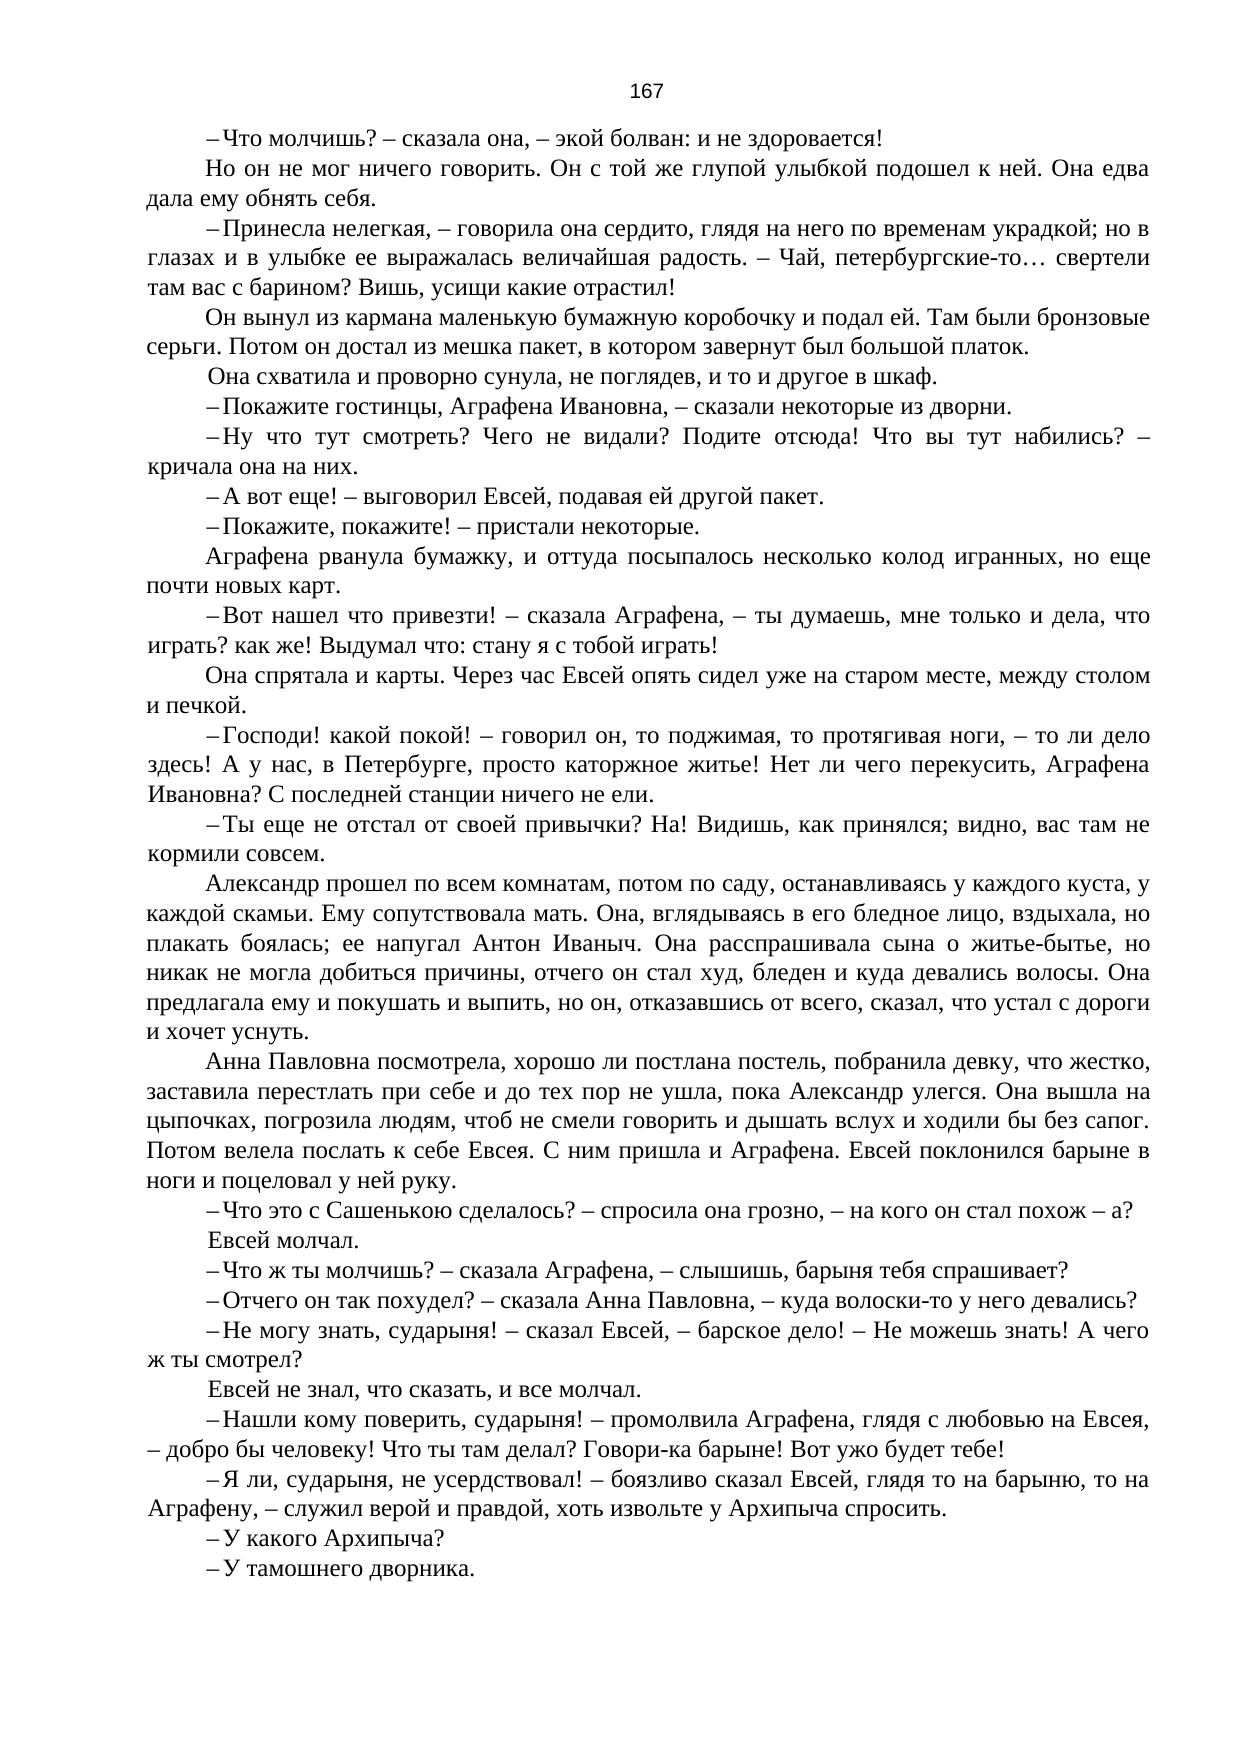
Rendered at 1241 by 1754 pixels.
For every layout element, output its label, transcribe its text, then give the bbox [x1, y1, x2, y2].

list У тамошнего дворника. [147, 1553, 1151, 1582]
text Евсей молчал. [207, 1225, 1151, 1253]
text Александр прошел по всем комнатам, потом по саду, останавливаясь у каждого куста, у каждой скамьи. Ему сопутствовала мать. Она, вглядываясь в его бледное лицо, вздыхала, но плакать боялась; ее напугал Антон Иваныч. Она расспрашивала сына о житье-бытье, но никак не могла добиться причины, отчего он стал худ, бледен и куда девались волосы. Она предлагала ему и покушать и выпить, но он, отказавшись от всего, сказал, что устал с дороги и хочет уснуть. [146, 868, 1151, 1045]
text Евсей не знал, что сказать, и все молчал. [207, 1374, 1151, 1403]
text Анна Павловна посмотрела, хорошо ли постлана постель, побранила девку, что жестко, заставила перестлать при себе и до тех пор не ушла, пока Александр улегся. Она вышла на цыпочках, погрозила людям, чтоб не смели говорить и дышать вслух и ходили бы без сапог. Потом велела послать к себе Евсея. С ним пришла и Аграфена. Евсей поклонился барыне в ноги и поцеловал у ней руку. [146, 1046, 1151, 1193]
list Покажите, покажите! – пристали некоторые. [147, 511, 1151, 540]
list Нашли кому поверить, сударыня! – промолвила Аграфена, глядя с любовью на Евсея, – добро бы человеку! Что ты там делал? Говори-ка барыне! Вот ужо будет тебе! [147, 1404, 1151, 1463]
list У какого Архипыча? [147, 1523, 1151, 1552]
text Аграфена рванула бумажку, и оттуда посыпалось несколько колод игранных, но еще почти новых карт. [146, 541, 1151, 599]
text Но он не мог ничего говорить. Он с той же глупой улыбкой подошел к ней. Она едва дала ему обнять себя. [146, 153, 1151, 211]
list Отчего он так похудел? – сказала Анна Павловна, – куда волоски-то у него девались? [147, 1285, 1151, 1313]
list Покажите гостинцы, Аграфена Ивановна, – сказали некоторые из дворни. [147, 391, 1151, 420]
list Что молчишь? – сказала она, – экой болван: и не здоровается! [147, 123, 1151, 152]
text Он вынул из кармана маленькую бумажную коробочку и подал ей. Там были бронзовые серьги. Потом он достал из мешка пакет, в котором завернут был большой платок. [146, 302, 1151, 360]
text Она схватила и проворно сунула, не поглядев, и то и другое в шкаф. [207, 361, 1151, 390]
list Я ли, сударыня, не усердствовал! – боязливо сказал Евсей, глядя то на барыню, то на Аграфену, – служил верой и правдой, хоть извольте у Архипыча спросить. [147, 1464, 1151, 1522]
list Что это с Сашенькою сделалось? – спросила она грозно, – на кого он стал похож – а? [147, 1195, 1151, 1223]
list А вот еще! – выговорил Евсей, подавая ей другой пакет. [147, 481, 1151, 510]
list Ты еще не отстал от своей привычки? На! Видишь, как принялся; видно, вас там не кормили совсем. [147, 809, 1151, 867]
list Принесла нелегкая, – говорила она сердито, глядя на него по временам украдкой; но в глазах и в улыбке ее выражалась величайшая радость. – Чай, петербургские-то… свертели там вас с барином? Вишь, усищи какие отрастил! [147, 213, 1151, 301]
list Господи! какой покой! – говорил он, то поджимая, то протягивая ноги, – то ли дело здесь! А у нас, в Петербурге, просто каторжное житье! Нет ли чего перекусить, Аграфена Ивановна? С последней станции ничего не ели. [147, 720, 1151, 808]
text Она спрятала и карты. Через час Евсей опять сидел уже на старом месте, между столом и печкой. [146, 660, 1151, 718]
list Что ж ты молчишь? – сказала Аграфена, – слышишь, барыня тебя спрашивает? [147, 1255, 1151, 1283]
list Ну что тут смотреть? Чего не видали? Подите отсюда! Что вы тут набились? – кричала она на них. [147, 421, 1151, 480]
list Вот нашел что привезти! – сказала Аграфена, – ты думаешь, мне только и дела, что играть? как же! Выдумал что: стану я с тобой играть! [147, 601, 1151, 659]
list Не могу знать, сударыня! – сказал Евсей, – барское дело! – Не можешь знать! А чего ж ты смотрел? [147, 1315, 1151, 1373]
